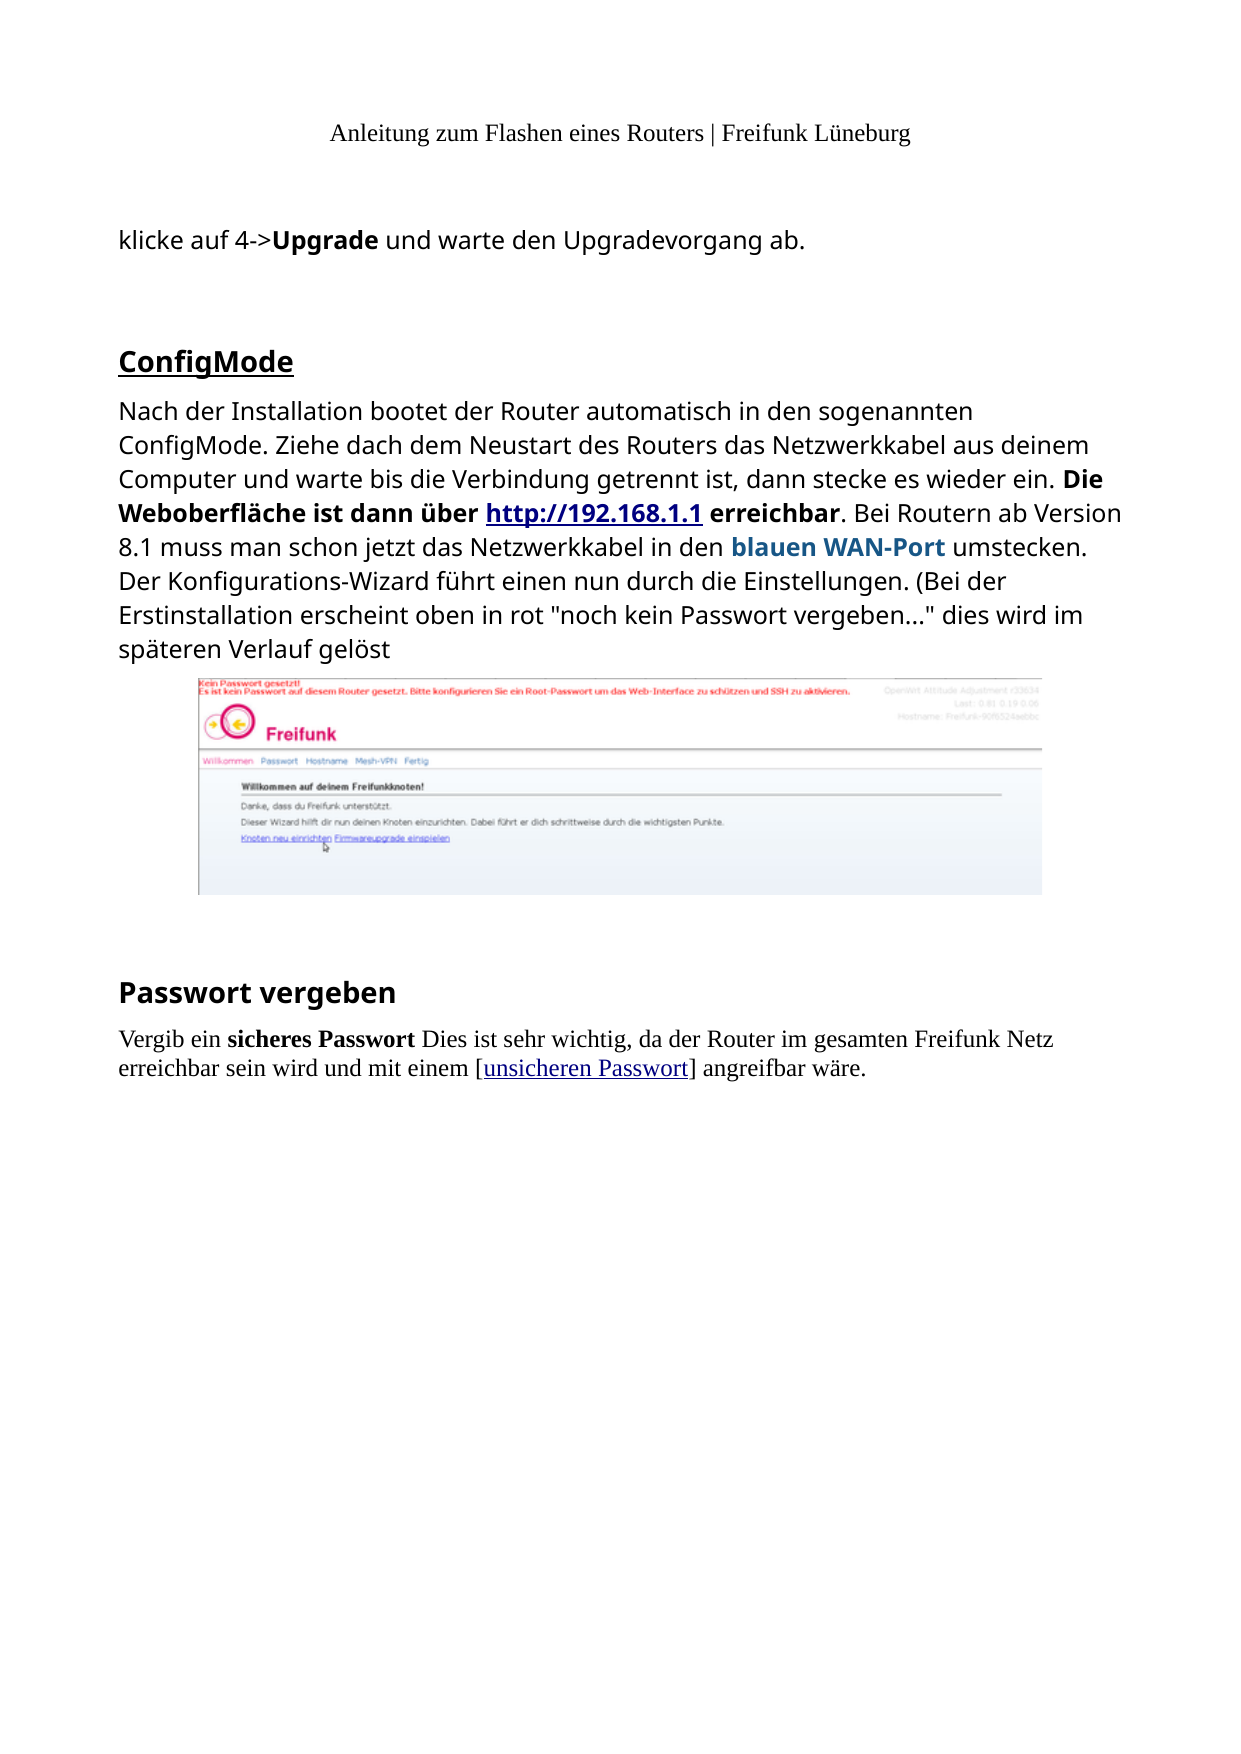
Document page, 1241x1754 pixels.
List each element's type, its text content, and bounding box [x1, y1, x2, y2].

subtitle ConfigMode [118, 341, 1122, 381]
picture [198, 678, 1043, 895]
text Vergib ein sicheres Passwort Dies ist sehr wichtig, da der Router im gesamten Freifunk Netz erreichbar sein wird und mit einem [unsicheren Passwort] angreifbar wäre. [118, 1024, 1122, 1082]
subtitle Passwort vergeben [118, 972, 1122, 1012]
text Nach der Installation bootet der Router automatisch in den sogenannten ConfigMode. Ziehe dach dem Neustart des Routers das Netzwerkkabel aus deinem Computer und warte bis die Verbindung getrennt ist, dann stecke es wieder ein. Die Weboberfläche ist dann über http://192.168.1.1 erreichbar. Bei Routern ab Version 8.1 muss man schon jetzt das Netzwerkkabel in den blauen WAN-Port umstecken. Der Konfigurations-Wizard führt einen nun durch die Einstellungen. (Bei der Erstinstallation erscheint oben in rot "noch kein Passwort vergeben..." dies wird im späteren Verlauf gelöst [118, 393, 1122, 666]
text klicke auf 4->Upgrade und warte den Upgradevorgang ab. [118, 223, 1122, 257]
